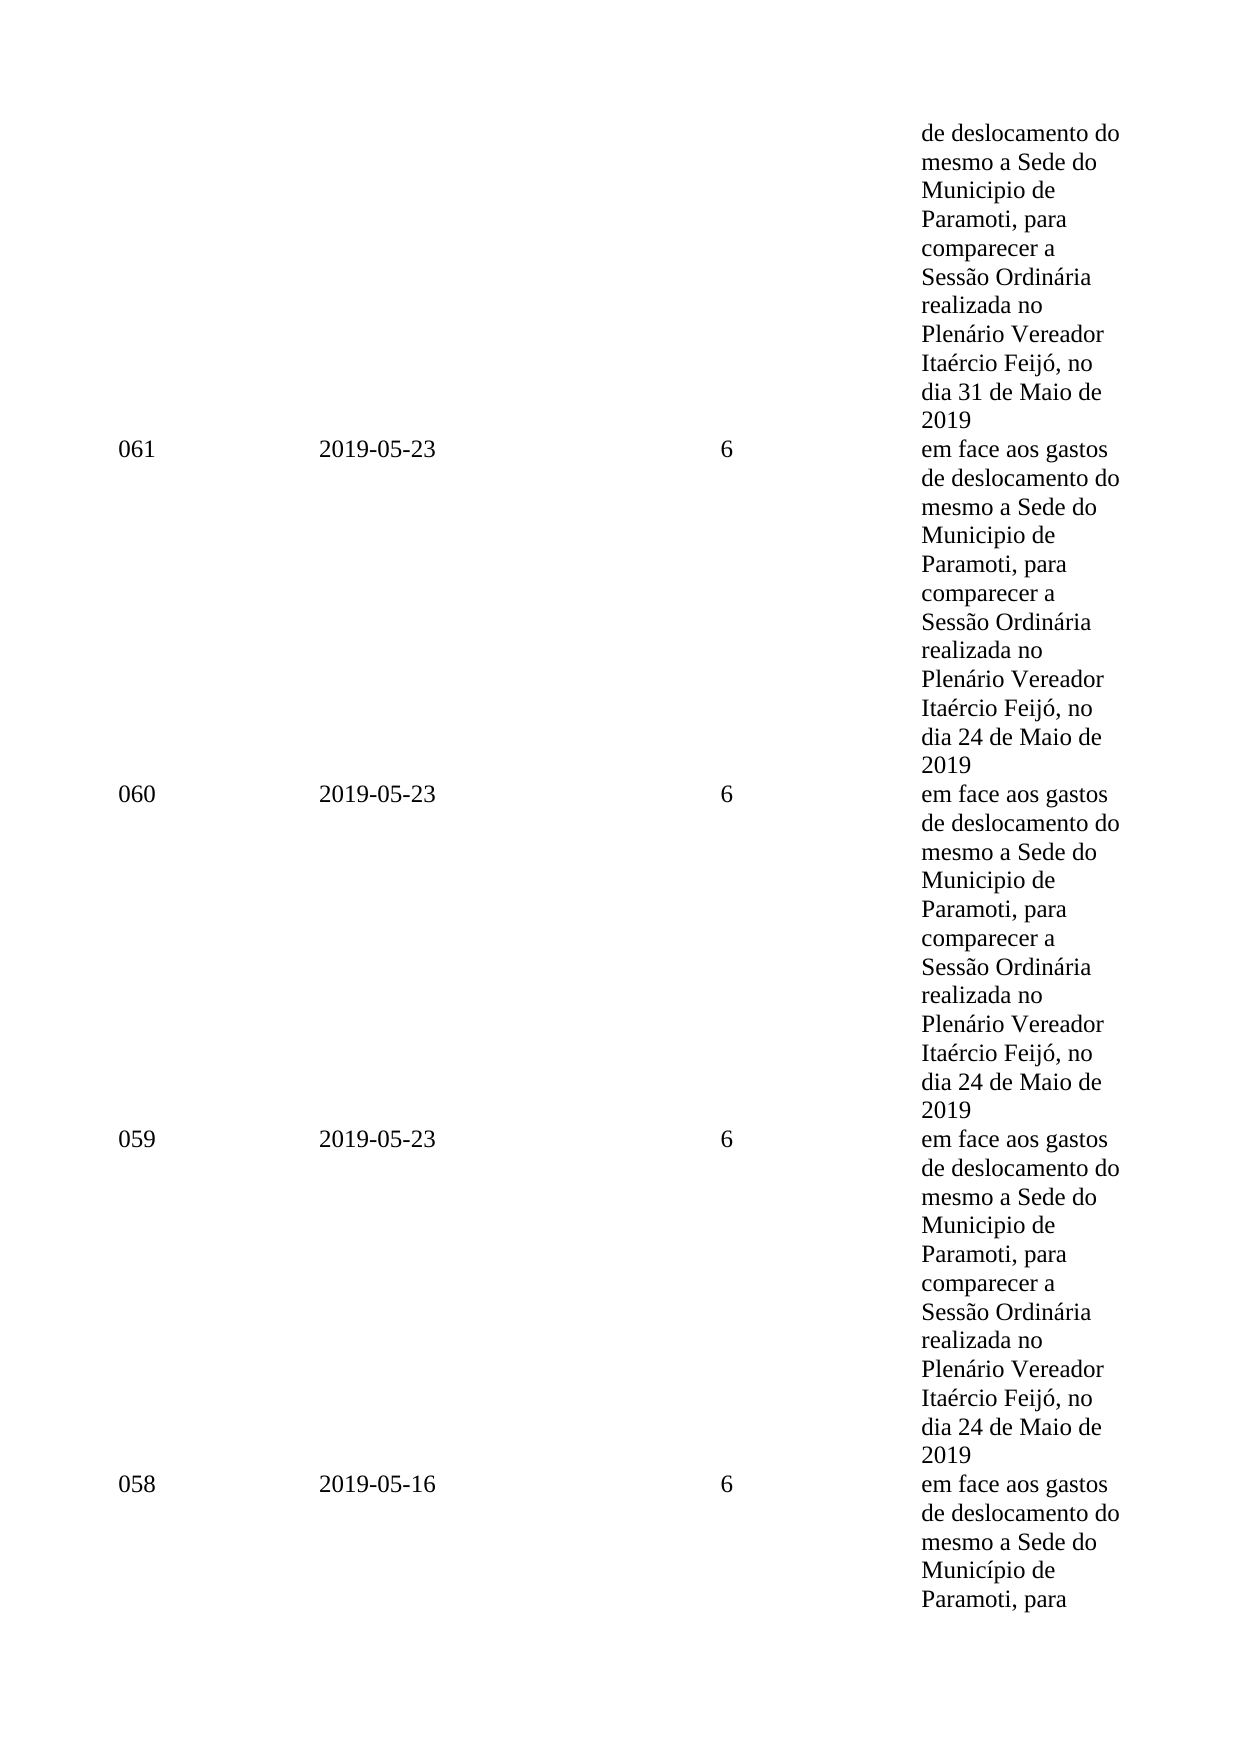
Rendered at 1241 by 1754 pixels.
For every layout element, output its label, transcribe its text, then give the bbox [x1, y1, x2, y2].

table_cell [118, 118, 319, 434]
table_cell em face aos gastos de deslocamento do mesmo a Sede do Municipio de Paramoti, para comparecer a Sessão Ordinária realizada no Plenário Vereador Itaércio Feijó, no dia 24 de Maio de 2019 [921, 434, 1122, 779]
table_cell [319, 118, 519, 434]
table_cell [520, 434, 720, 779]
table_cell 061 [118, 434, 319, 779]
table_cell 6 [720, 434, 921, 779]
table_cell 2019-05-23 [319, 1124, 519, 1469]
table_cell [520, 1469, 720, 1613]
table_cell 2019-05-23 [319, 434, 519, 779]
table_cell de deslocamento do mesmo a Sede do Municipio de Paramoti, para comparecer a Sessão Ordinária realizada no Plenário Vereador Itaércio Feijó, no dia 31 de Maio de 2019 [921, 118, 1122, 434]
table_cell 059 [118, 1124, 319, 1469]
table_cell [720, 118, 921, 434]
table_cell 060 [118, 779, 319, 1124]
table_cell [520, 1124, 720, 1469]
table_cell 2019-05-16 [319, 1469, 519, 1613]
table_cell 6 [720, 779, 921, 1124]
table_cell em face aos gastos de deslocamento do mesmo a Sede do Municipio de Paramoti, para comparecer a Sessão Ordinária realizada no Plenário Vereador Itaércio Feijó, no dia 24 de Maio de 2019 [921, 779, 1122, 1124]
table_cell [520, 779, 720, 1124]
table_cell em face aos gastos de deslocamento do mesmo a Sede do Município de Paramoti, para [921, 1469, 1122, 1613]
table_cell 058 [118, 1469, 319, 1613]
table_cell 2019-05-23 [319, 779, 519, 1124]
table_cell 6 [720, 1124, 921, 1469]
table_cell [520, 118, 720, 434]
table_cell em face aos gastos de deslocamento do mesmo a Sede do Municipio de Paramoti, para comparecer a Sessão Ordinária realizada no Plenário Vereador Itaércio Feijó, no dia 24 de Maio de 2019 [921, 1124, 1122, 1469]
table_cell 6 [720, 1469, 921, 1613]
